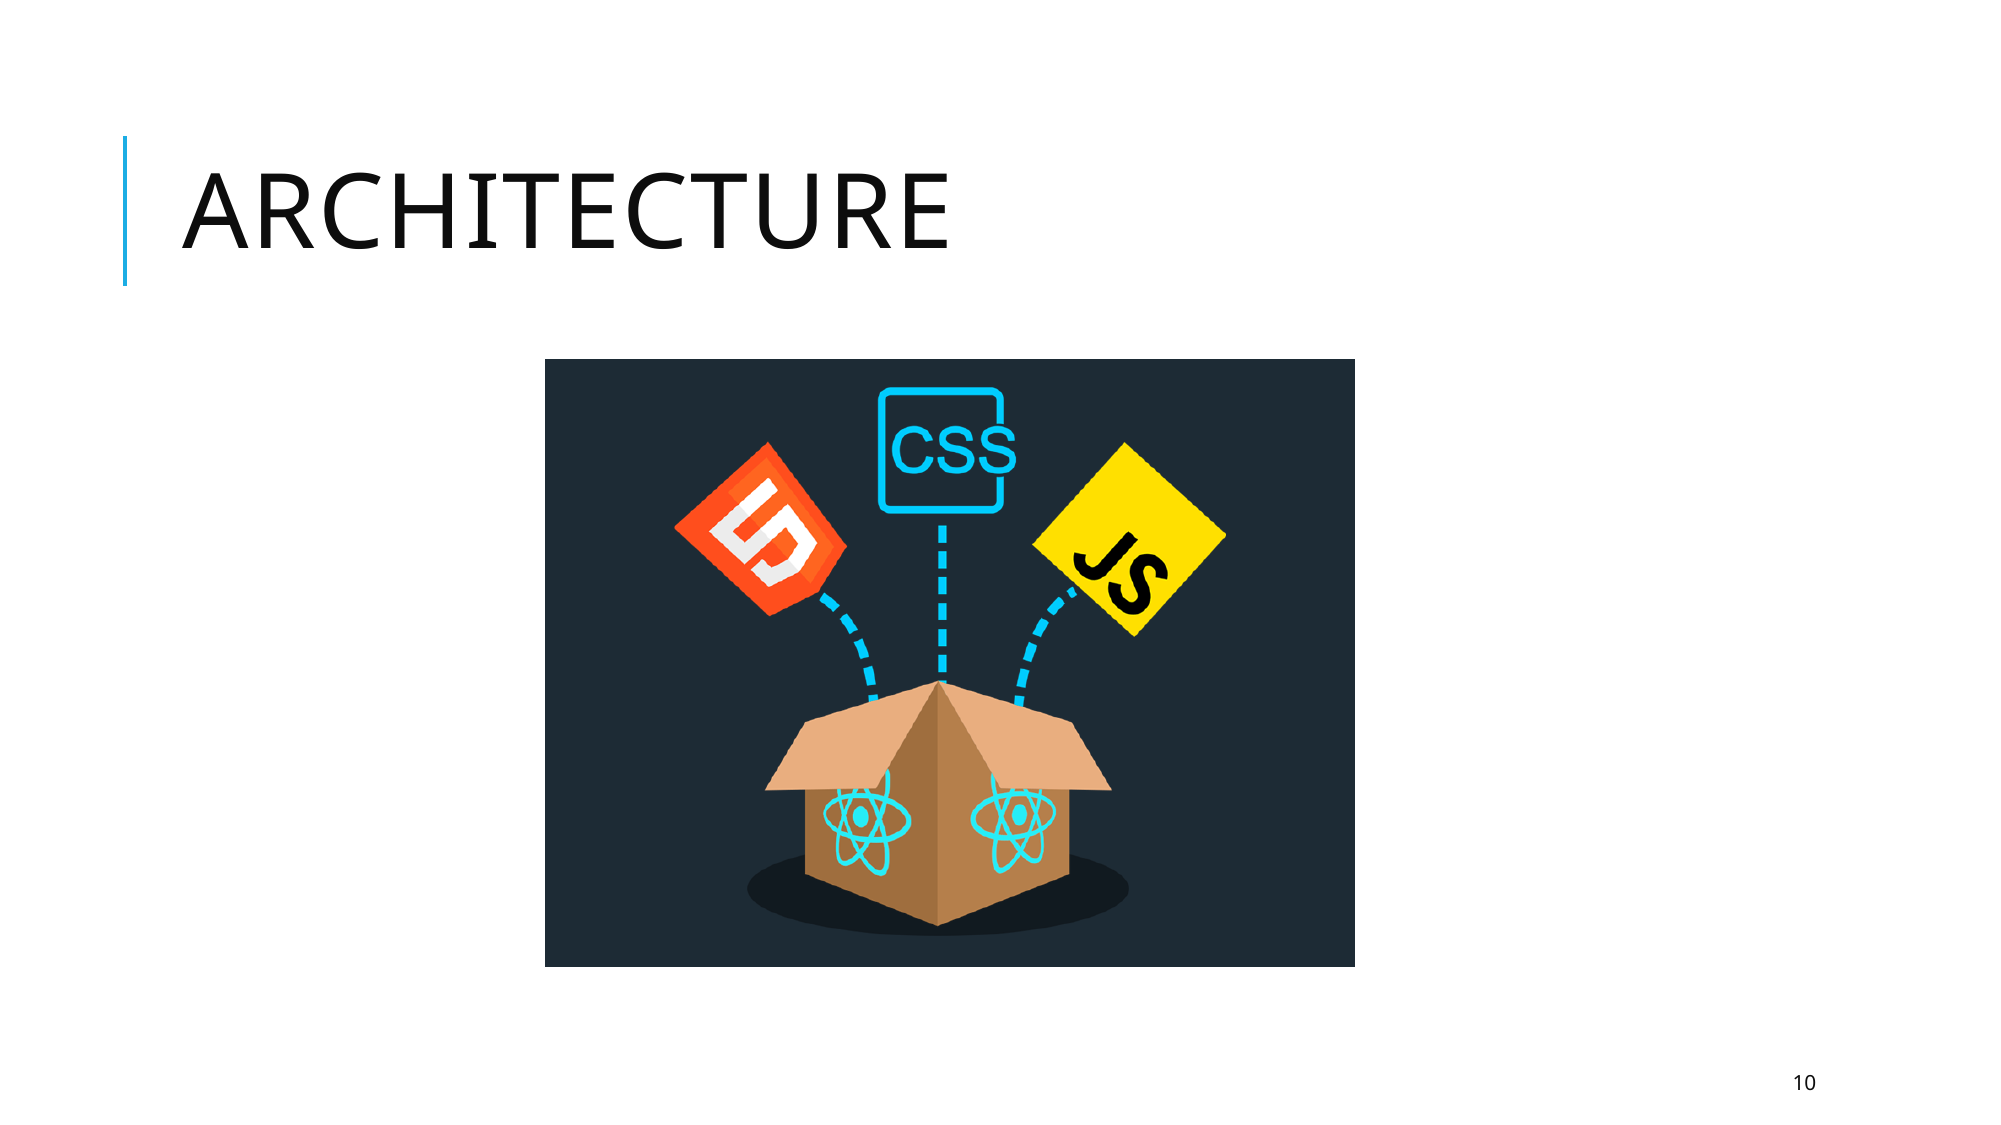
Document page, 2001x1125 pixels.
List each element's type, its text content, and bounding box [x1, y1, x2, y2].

picture [545, 359, 1355, 967]
slide_number [1777, 1061, 1938, 1107]
title ARCHITECTURE [168, 96, 1763, 342]
